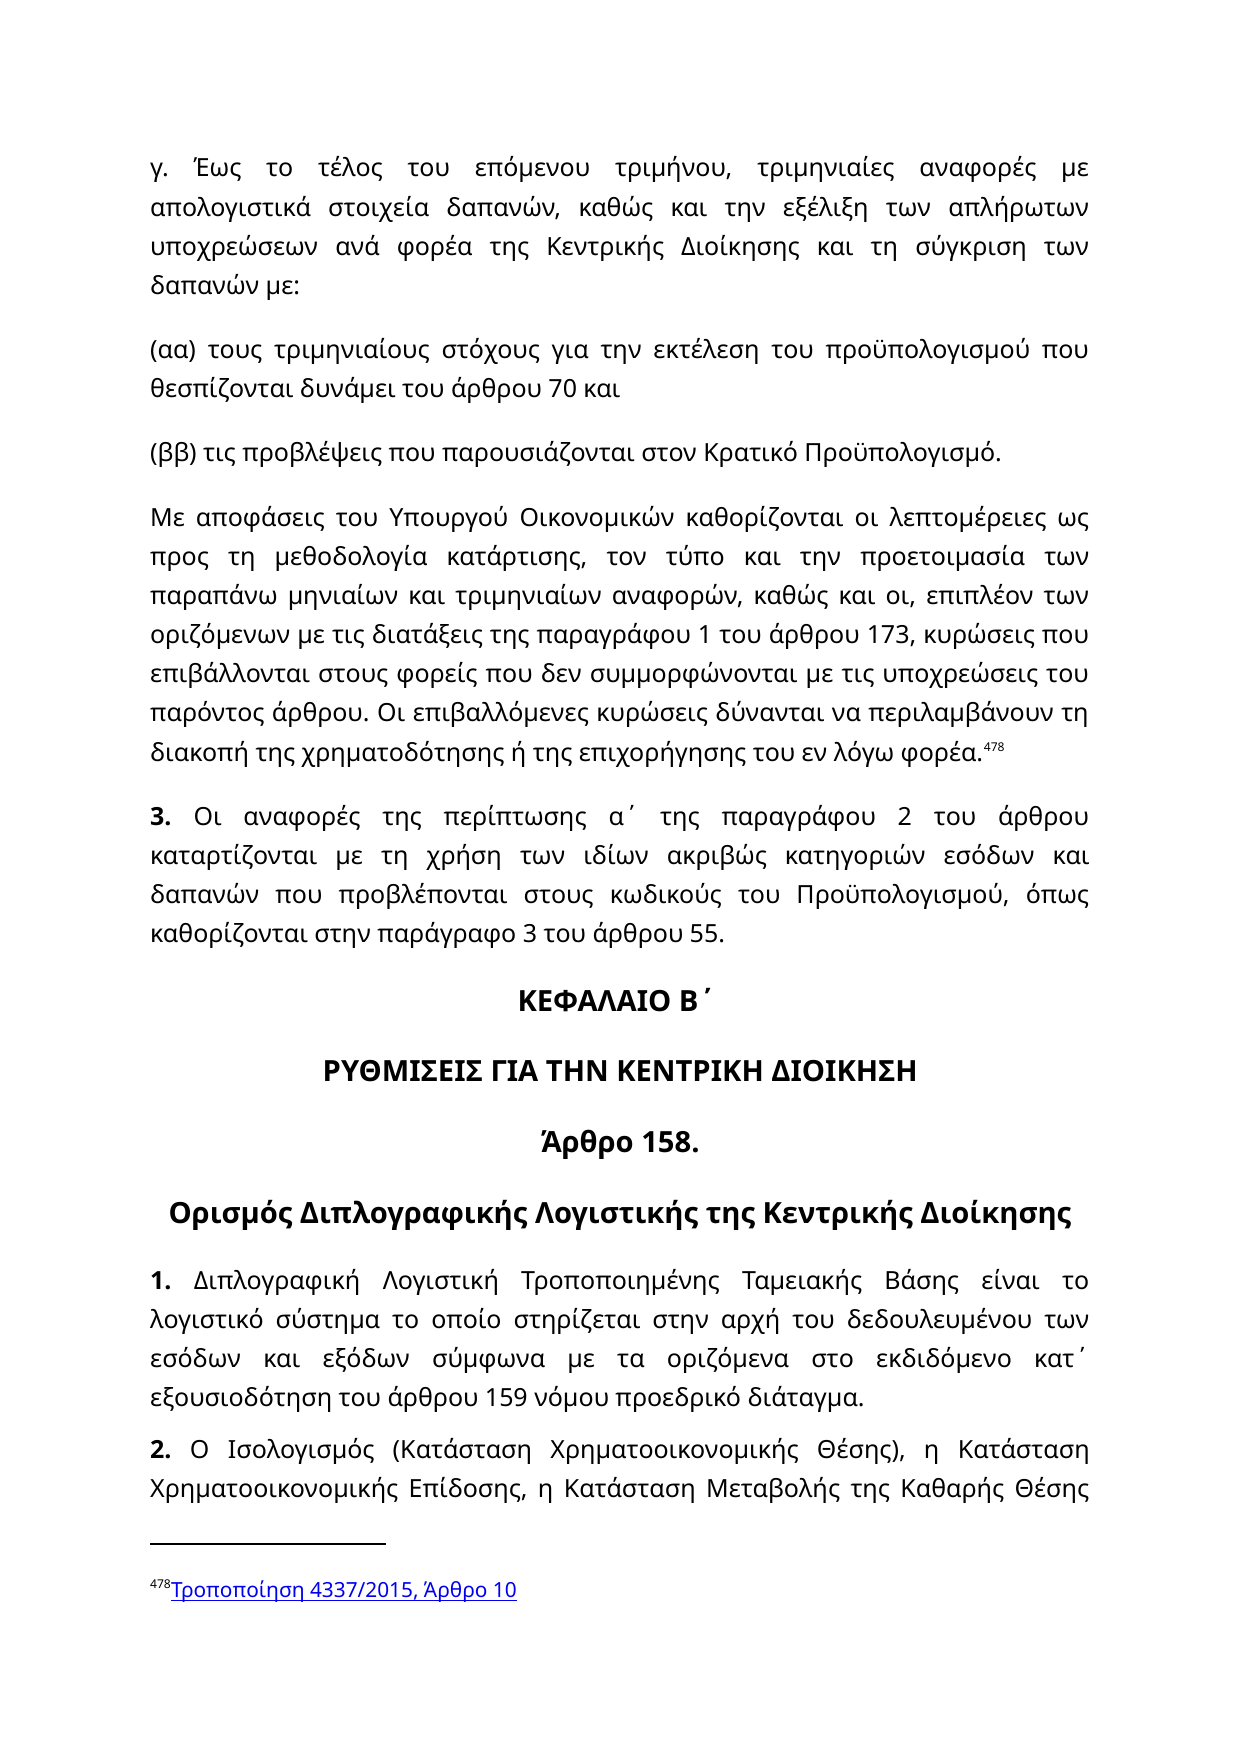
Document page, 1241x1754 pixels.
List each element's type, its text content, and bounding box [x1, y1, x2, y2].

text Με αποφάσεις του Υπουργού Οικονομικών καθορίζονται οι λεπτομέρειες ως προς τη μεθοδολογία κατάρτισης, τον τύπο και την προετοιμασία των παραπάνω μηνιαίων και τριμηνιαίων αναφορών, καθώς και οι, επιπλέον των οριζόμενων με τις διατάξεις της παραγράφου 1 του άρθρου 173, κυρώσεις που επιβάλλονται στους φορείς που δεν συμμορφώνονται με τις υποχρεώσεις του παρόντος άρθρου. Οι επιβαλλόμενες κυρώσεις δύνανται να περιλαμβάνουν τη διακοπή της χρηματοδότησης ή της επιχορήγησης του εν λόγω φορέα. [150, 499, 1090, 768]
text 3. Οι αναφορές της περίπτωσης α΄ της παραγράφου 2 του άρθρου καταρτίζονται με τη χρήση των ιδίων ακριβώς κατηγοριών εσόδων και δαπανών που προβλέπονται στους κωδικούς του Προϋπολογισμού, όπως καθορίζονται στην παράγραφο 3 του άρθρου 55. [150, 798, 1090, 950]
subtitle ΚΕΦΑΛΑΙΟ Β΄ [150, 980, 1090, 1020]
text Τροποποίηση 4337/2015, Άρθρο 10 [150, 1576, 1090, 1604]
text (ββ) τις προβλέψεις που παρουσιάζονται στον Κρατικό Προϋπολογισμό. [150, 435, 1090, 469]
text (αα) τους τριμηνιαίους στόχους για την εκτέλεση του προϋπολογισμού που θεσπίζονται δυνάμει του άρθρου 70 και [150, 332, 1090, 405]
subtitle Ορισμός Διπλογραφικής Λογιστικής της Κεντρικής Διοίκησης [150, 1192, 1090, 1232]
subtitle Άρθρο 158. [150, 1121, 1090, 1161]
text 2. Ο Ισολογισμός (Κατάσταση Χρηματοοικονομικής Θέσης), η Κατάσταση Χρηματοοικονομικής Επίδοσης, η Κατάσταση Μεταβολής της Καθαρής Θέσης [150, 1432, 1090, 1505]
subtitle ΡΥΘΜΙΣΕΙΣ ΓΙΑ ΤΗΝ ΚΕΝΤΡΙΚΗ ΔΙΟΙΚΗΣΗ [150, 1051, 1090, 1090]
text γ. Έως το τέλος του επόμενου τριμήνου, τριμηνιαίες αναφορές με απολογιστικά στοιχεία δαπανών, καθώς και την εξέλιξη των απλήρωτων υποχρεώσεων ανά φορέα της Κεντρικής Διοίκησης και τη σύγκριση των δαπανών με: [150, 150, 1090, 302]
text 1. Διπλογραφική Λογιστική Τροποποιημένης Ταμειακής Βάσης είναι το λογιστικό σύστημα το οποίο στηρίζεται στην αρχή του δεδουλευμένου των εσόδων και εξόδων σύμφωνα με τα οριζόμενα στο εκδιδόμενο κατ΄ εξουσιοδότηση του άρθρου 159 νόμου προεδρικό διάταγμα. [150, 1262, 1090, 1414]
